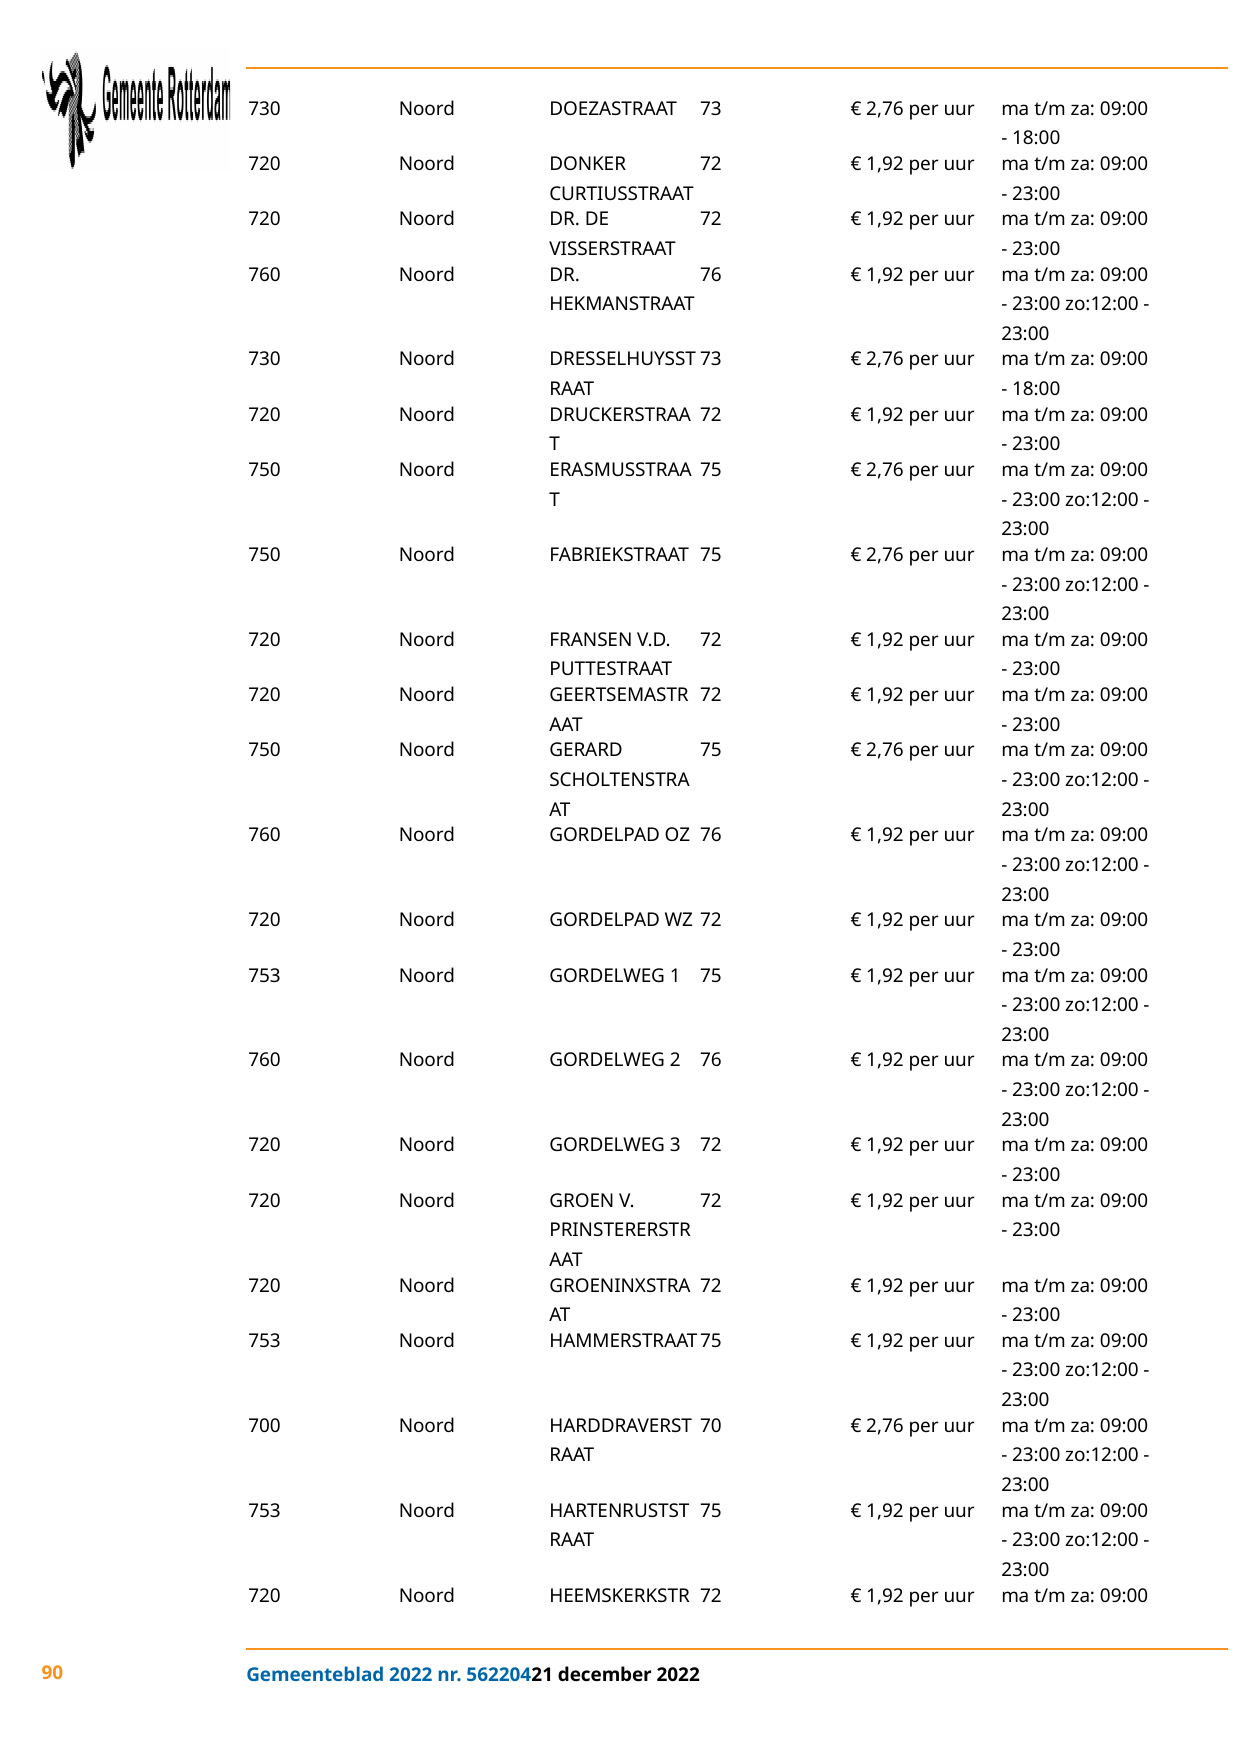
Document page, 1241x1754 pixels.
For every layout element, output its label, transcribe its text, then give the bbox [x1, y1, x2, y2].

table_cell 720 [248, 1132, 398, 1187]
table_cell ma t/m za: 09:00 - 23:00 zo:12:00 - 23:00 [1001, 541, 1152, 626]
table_cell € 2,76 per uur [850, 456, 1001, 541]
table_cell Noord [399, 150, 549, 205]
table_cell Noord [399, 95, 549, 150]
table_cell ma t/m za: 09:00 - 23:00 zo:12:00 - 23:00 [1001, 456, 1152, 541]
table_cell 750 [248, 541, 398, 626]
table_cell 720 [248, 1187, 398, 1272]
table_cell € 2,76 per uur [850, 541, 1001, 626]
table_cell GORDELPAD OZ [549, 822, 700, 906]
table_cell 760 [248, 1047, 398, 1132]
table_cell Noord [399, 962, 549, 1047]
table_cell HARDDRAVERSTRAAT [549, 1412, 700, 1497]
table_cell Noord [399, 1582, 549, 1607]
table_cell 73 [700, 95, 850, 150]
table_cell € 1,92 per uur [850, 626, 1001, 681]
table_cell ma t/m za: 09:00 - 23:00 [1001, 401, 1152, 456]
table_cell DR. DE VISSERSTRAAT [549, 205, 700, 261]
table_cell 75 [700, 1497, 850, 1582]
table_cell € 1,92 per uur [850, 1272, 1001, 1327]
table_cell € 1,92 per uur [850, 1327, 1001, 1412]
table_cell 720 [248, 626, 398, 681]
table_cell 70 [700, 1412, 850, 1497]
table_cell € 1,92 per uur [850, 906, 1001, 962]
table_cell HAMMERSTRAAT [549, 1327, 700, 1412]
table_cell Noord [399, 401, 549, 456]
table_cell DOEZASTRAAT [549, 95, 700, 150]
table_cell 73 [700, 346, 850, 401]
table_cell GORDELWEG 3 [549, 1132, 700, 1187]
table_cell Noord [399, 681, 549, 737]
table_cell Noord [399, 906, 549, 962]
table_cell GROEN V. PRINSTERERSTRAAT [549, 1187, 700, 1272]
table_cell Noord [399, 261, 549, 346]
table_cell Noord [399, 1272, 549, 1327]
table_cell 72 [700, 401, 850, 456]
table_cell Noord [399, 1327, 549, 1412]
table_cell € 1,92 per uur [850, 150, 1001, 205]
table_cell ma t/m za: 09:00 - 18:00 [1001, 95, 1152, 150]
table_cell € 2,76 per uur [850, 1412, 1001, 1497]
table_cell FABRIEKSTRAAT [549, 541, 700, 626]
table_cell € 2,76 per uur [850, 346, 1001, 401]
table_cell 753 [248, 1497, 398, 1582]
table_cell € 1,92 per uur [850, 205, 1001, 261]
table_cell € 1,92 per uur [850, 822, 1001, 906]
table_cell Noord [399, 626, 549, 681]
table_cell 720 [248, 401, 398, 456]
table_cell 760 [248, 822, 398, 906]
table_cell ma t/m za: 09:00 - 23:00 [1001, 205, 1152, 261]
table_cell ma t/m za: 09:00 - 23:00 [1001, 1187, 1152, 1272]
table_cell ma t/m za: 09:00 - 23:00 zo:12:00 - 23:00 [1001, 261, 1152, 346]
table_cell Noord [399, 205, 549, 261]
table_cell HEEMSKERKSTR [549, 1582, 700, 1607]
table_cell 720 [248, 150, 398, 205]
table_cell Noord [399, 1047, 549, 1132]
table_cell 72 [700, 681, 850, 737]
table_cell 753 [248, 1327, 398, 1412]
table_cell 75 [700, 1327, 850, 1412]
table_cell Noord [399, 1187, 549, 1272]
table_cell € 1,92 per uur [850, 681, 1001, 737]
table_cell ma t/m za: 09:00 - 23:00 [1001, 1272, 1152, 1327]
table_cell 72 [700, 906, 850, 962]
table_cell ma t/m za: 09:00 - 23:00 zo:12:00 - 23:00 [1001, 1327, 1152, 1412]
table_cell Noord [399, 1132, 549, 1187]
table_cell € 1,92 per uur [850, 1497, 1001, 1582]
table_cell 72 [700, 1582, 850, 1607]
table_cell 750 [248, 737, 398, 822]
table_cell € 1,92 per uur [850, 1187, 1001, 1272]
table_cell 75 [700, 962, 850, 1047]
table_cell GORDELPAD WZ [549, 906, 700, 962]
table_cell ma t/m za: 09:00 - 23:00 zo:12:00 - 23:00 [1001, 1412, 1152, 1497]
table_cell 75 [700, 541, 850, 626]
table_cell DRESSELHUYSSTRAAT [549, 346, 700, 401]
table_cell 72 [700, 626, 850, 681]
table_cell 760 [248, 261, 398, 346]
table_cell 750 [248, 456, 398, 541]
table_cell ma t/m za: 09:00 - 23:00 [1001, 626, 1152, 681]
table_cell ma t/m za: 09:00 - 23:00 [1001, 906, 1152, 962]
table_cell 753 [248, 962, 398, 1047]
table_cell ma t/m za: 09:00 - 23:00 zo:12:00 - 23:00 [1001, 1497, 1152, 1582]
table_cell € 1,92 per uur [850, 1132, 1001, 1187]
table_cell 76 [700, 822, 850, 906]
table_cell € 2,76 per uur [850, 737, 1001, 822]
table_cell € 1,92 per uur [850, 261, 1001, 346]
table_cell GEERTSEMASTRAAT [549, 681, 700, 737]
table_cell 72 [700, 1272, 850, 1327]
table_cell ma t/m za: 09:00 - 23:00 [1001, 681, 1152, 737]
table_cell Noord [399, 456, 549, 541]
table_cell 730 [248, 346, 398, 401]
table_cell Noord [399, 541, 549, 626]
table_cell 75 [700, 737, 850, 822]
table_cell ma t/m za: 09:00 - 18:00 [1001, 346, 1152, 401]
table_cell Noord [399, 346, 549, 401]
table_cell ma t/m za: 09:00 - 23:00 zo:12:00 - 23:00 [1001, 1047, 1152, 1132]
table_cell ma t/m za: 09:00 - 23:00 zo:12:00 - 23:00 [1001, 962, 1152, 1047]
table_cell Noord [399, 1412, 549, 1497]
table_cell € 1,92 per uur [850, 962, 1001, 1047]
table_cell Noord [399, 1497, 549, 1582]
table_cell GORDELWEG 2 [549, 1047, 700, 1132]
table_cell € 1,92 per uur [850, 1047, 1001, 1132]
table_cell 720 [248, 681, 398, 737]
table_cell GORDELWEG 1 [549, 962, 700, 1047]
table_cell FRANSEN V.D. PUTTESTRAAT [549, 626, 700, 681]
table_cell DONKER CURTIUSSTRAAT [549, 150, 700, 205]
table_cell DRUCKERSTRAAT [549, 401, 700, 456]
table_cell 700 [248, 1412, 398, 1497]
table_cell ma t/m za: 09:00 [1001, 1582, 1152, 1607]
table_cell 76 [700, 261, 850, 346]
table_cell HARTENRUSTSTRAAT [549, 1497, 700, 1582]
table_cell ma t/m za: 09:00 - 23:00 zo:12:00 - 23:00 [1001, 737, 1152, 822]
table_cell 730 [248, 95, 398, 150]
table_cell 75 [700, 456, 850, 541]
table_cell ma t/m za: 09:00 - 23:00 [1001, 150, 1152, 205]
table_cell € 2,76 per uur [850, 95, 1001, 150]
table_cell 720 [248, 1272, 398, 1327]
table_cell € 1,92 per uur [850, 1582, 1001, 1607]
table_cell 72 [700, 205, 850, 261]
table_cell DR. HEKMANSTRAAT [549, 261, 700, 346]
picture [41, 47, 231, 172]
table_cell ERASMUSSTRAAT [549, 456, 700, 541]
table_cell ma t/m za: 09:00 - 23:00 zo:12:00 - 23:00 [1001, 822, 1152, 906]
table_cell 720 [248, 205, 398, 261]
table_cell GROENINXSTRAAT [549, 1272, 700, 1327]
table_cell Noord [399, 737, 549, 822]
table_cell 720 [248, 906, 398, 962]
table_cell 720 [248, 1582, 398, 1607]
table_cell ma t/m za: 09:00 - 23:00 [1001, 1132, 1152, 1187]
table_cell 76 [700, 1047, 850, 1132]
table_cell 72 [700, 1187, 850, 1272]
table_cell Noord [399, 822, 549, 906]
table_cell GERARD SCHOLTENSTRAAT [549, 737, 700, 822]
table_cell 72 [700, 1132, 850, 1187]
table_cell € 1,92 per uur [850, 401, 1001, 456]
table_cell 72 [700, 150, 850, 205]
